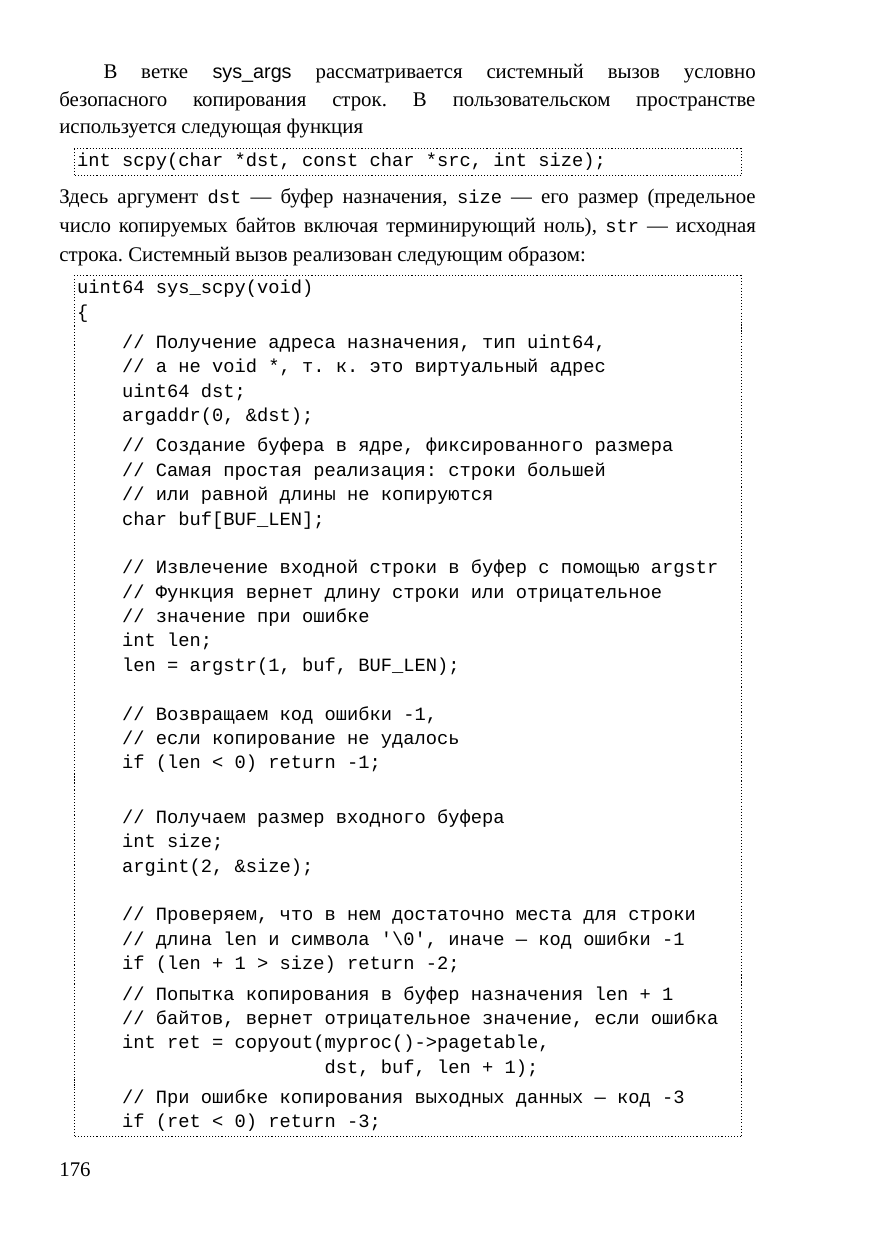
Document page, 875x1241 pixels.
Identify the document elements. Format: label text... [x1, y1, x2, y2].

text int scpy(char *dst, const char *src, int size); [74, 148, 741, 175]
text // Попытка копирования в буфер назначения len + 1 // байтов, вернет отрицательное значение, если ошибка int ret = copyout(myproc()->pagetable, dst, buf, len + 1); [74, 981, 741, 1079]
text // Создание буфера в ядре, фиксированного размера // Самая простая реализация: строки большей // или равной длины не копируются char buf[BUF_LEN]; // Извлечение входной строки в буфер с помощью argstr // Функция вернет длину строки или отрицательное // значение при ошибке int len; len = argstr(1, buf, BUF_LEN); // Возвращаем код ошибки -1, // если копирование не удалось if (len < 0) return -1; [74, 433, 741, 774]
text Здесь аргумент dst — буфер назначения, size — его размер (предельное число копируемых байтов включая терминирующий ноль), str — исходная строка. Системный вызов реализован следующим образом: [59, 184, 756, 266]
text В ветке sys_args рассматривается системный вызов условно безопасного копирования строк. В пользовательском пространстве используется следующая функция [59, 59, 756, 138]
text // Получаем размер входного буфера int size; argint(2, &size); // Проверяем, что в нем достаточно места для строки // длина len и символа '\0', иначе — код ошибки -1 if (len + 1 > size) return -2; [74, 780, 741, 975]
text // Получение адреса назначения, тип uint64, // а не void *, т. к. это виртуальный адрес uint64 dst; argaddr(0, &dst); [74, 330, 741, 427]
text // При ошибке копирования выходных данных — код -3 if (ret < 0) return -3; [74, 1085, 741, 1136]
text uint64 sys_scpy(void) { [74, 275, 741, 324]
